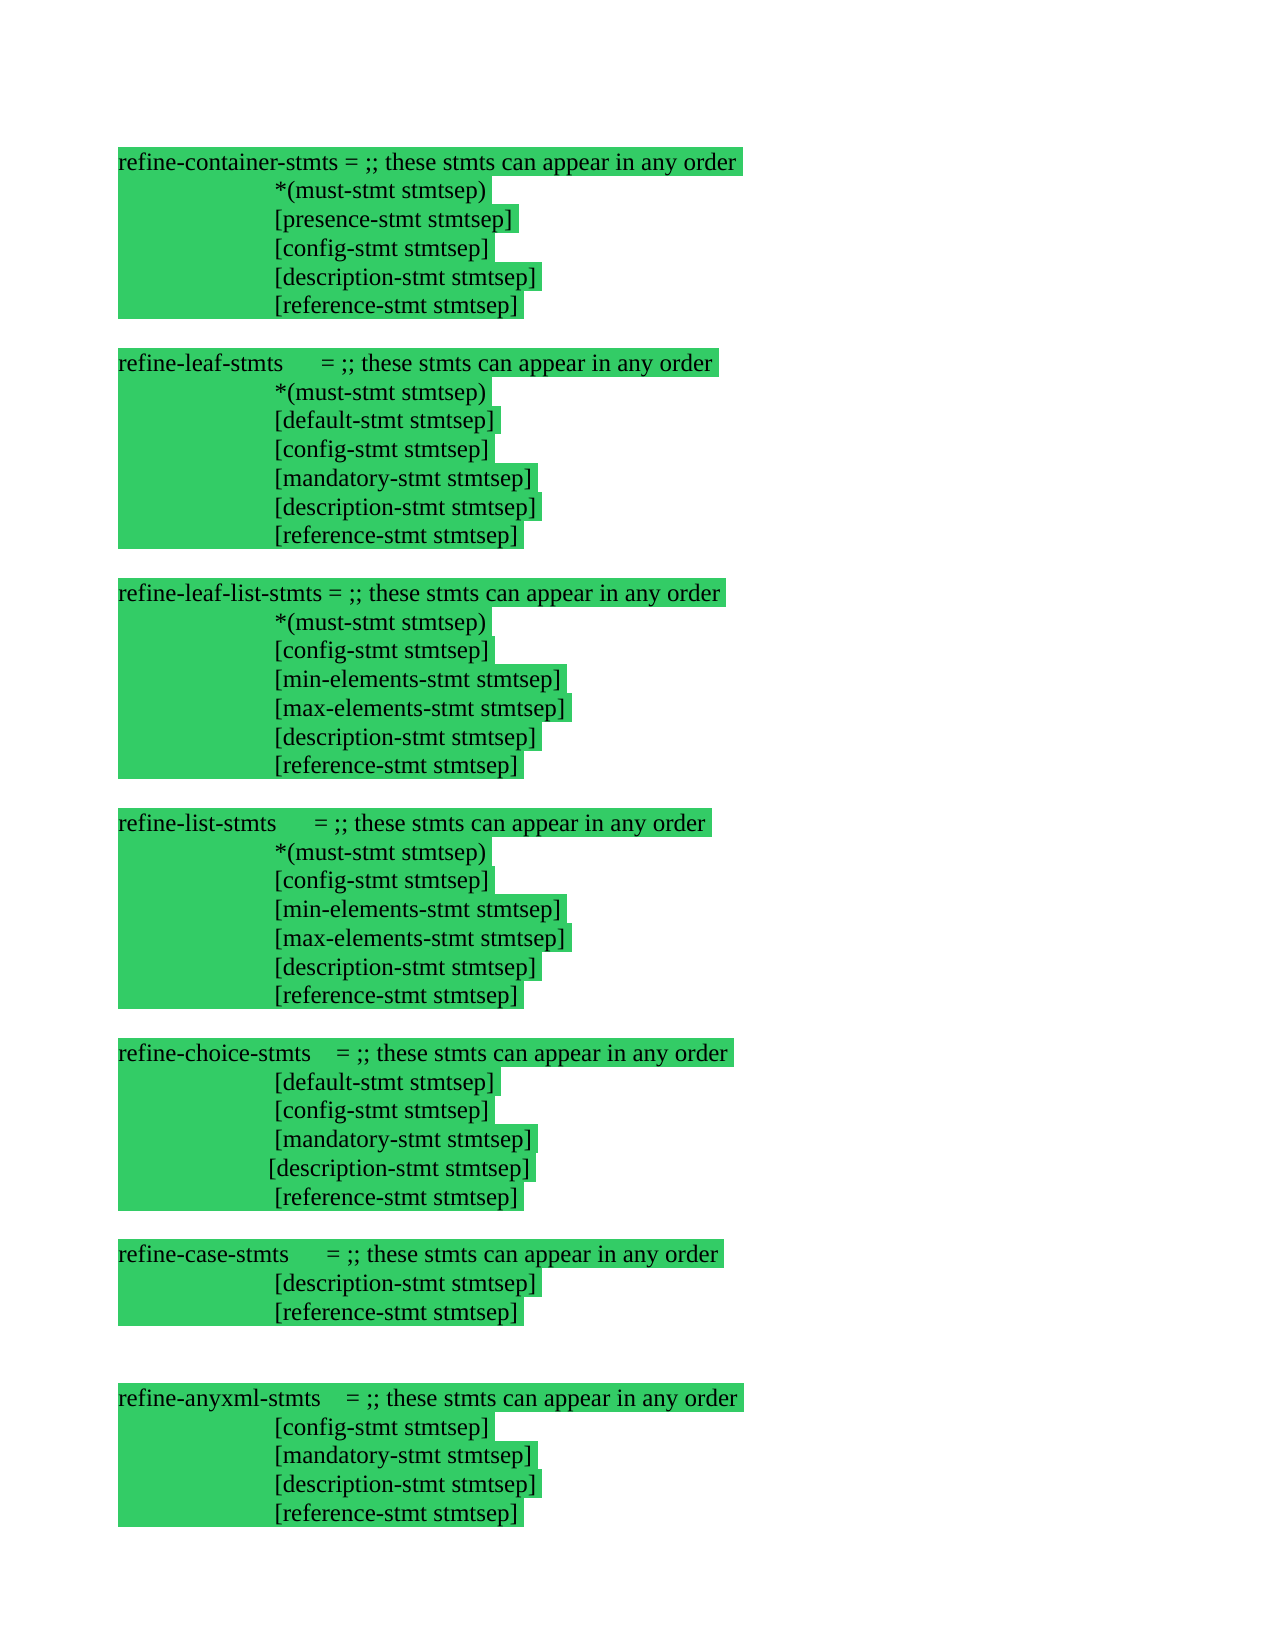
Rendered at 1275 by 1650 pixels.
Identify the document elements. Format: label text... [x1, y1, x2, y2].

text [reference-stmt stmtsep] [118, 981, 1157, 1009]
text refine-leaf-list-stmts = ;; these stmts can appear in any order [118, 578, 1157, 607]
text [reference-stmt stmtsep] [118, 1498, 1157, 1527]
text *(must-stmt stmtsep) [118, 377, 1157, 406]
text [description-stmt stmtsep] [118, 1268, 1157, 1297]
text [presence-stmt stmtsep] [118, 204, 1157, 233]
text [default-stmt stmtsep] [118, 406, 1157, 434]
text refine-list-stmts = ;; these stmts can appear in any order [118, 808, 1157, 837]
text [config-stmt stmtsep] [118, 233, 1157, 262]
text refine-choice-stmts = ;; these stmts can appear in any order [118, 1038, 1157, 1067]
text [min-elements-stmt stmtsep] [118, 664, 1157, 693]
text [config-stmt stmtsep] [118, 1096, 1157, 1124]
text [max-elements-stmt stmtsep] [118, 693, 1157, 722]
text [reference-stmt stmtsep] [118, 1182, 1157, 1211]
text [mandatory-stmt stmtsep] [118, 463, 1157, 492]
text [min-elements-stmt stmtsep] [118, 894, 1157, 923]
text [reference-stmt stmtsep] [118, 1297, 1157, 1326]
text refine-container-stmts = ;; these stmts can appear in any order [118, 147, 1157, 176]
text [description-stmt stmtsep] [118, 952, 1157, 981]
text [config-stmt stmtsep] [118, 636, 1157, 664]
text refine-leaf-stmts = ;; these stmts can appear in any order [118, 348, 1157, 377]
text [max-elements-stmt stmtsep] [118, 923, 1157, 952]
text *(must-stmt stmtsep) [118, 837, 1157, 866]
text [description-stmt stmtsep] [118, 722, 1157, 751]
text [reference-stmt stmtsep] [118, 751, 1157, 779]
text [config-stmt stmtsep] [118, 434, 1157, 463]
text [description-stmt stmtsep] [118, 1153, 1157, 1182]
text [reference-stmt stmtsep] [118, 291, 1157, 319]
text [description-stmt stmtsep] [118, 1469, 1157, 1498]
text [mandatory-stmt stmtsep] [118, 1124, 1157, 1153]
text [config-stmt stmtsep] [118, 1412, 1157, 1441]
text refine-case-stmts = ;; these stmts can appear in any order [118, 1239, 1157, 1268]
text [description-stmt stmtsep] [118, 492, 1157, 521]
text [default-stmt stmtsep] [118, 1067, 1157, 1096]
text refine-anyxml-stmts = ;; these stmts can appear in any order [118, 1383, 1157, 1412]
text [config-stmt stmtsep] [118, 866, 1157, 894]
text [description-stmt stmtsep] [118, 262, 1157, 291]
text *(must-stmt stmtsep) [118, 607, 1157, 636]
text [reference-stmt stmtsep] [118, 521, 1157, 549]
text *(must-stmt stmtsep) [118, 176, 1157, 204]
text [mandatory-stmt stmtsep] [118, 1441, 1157, 1469]
